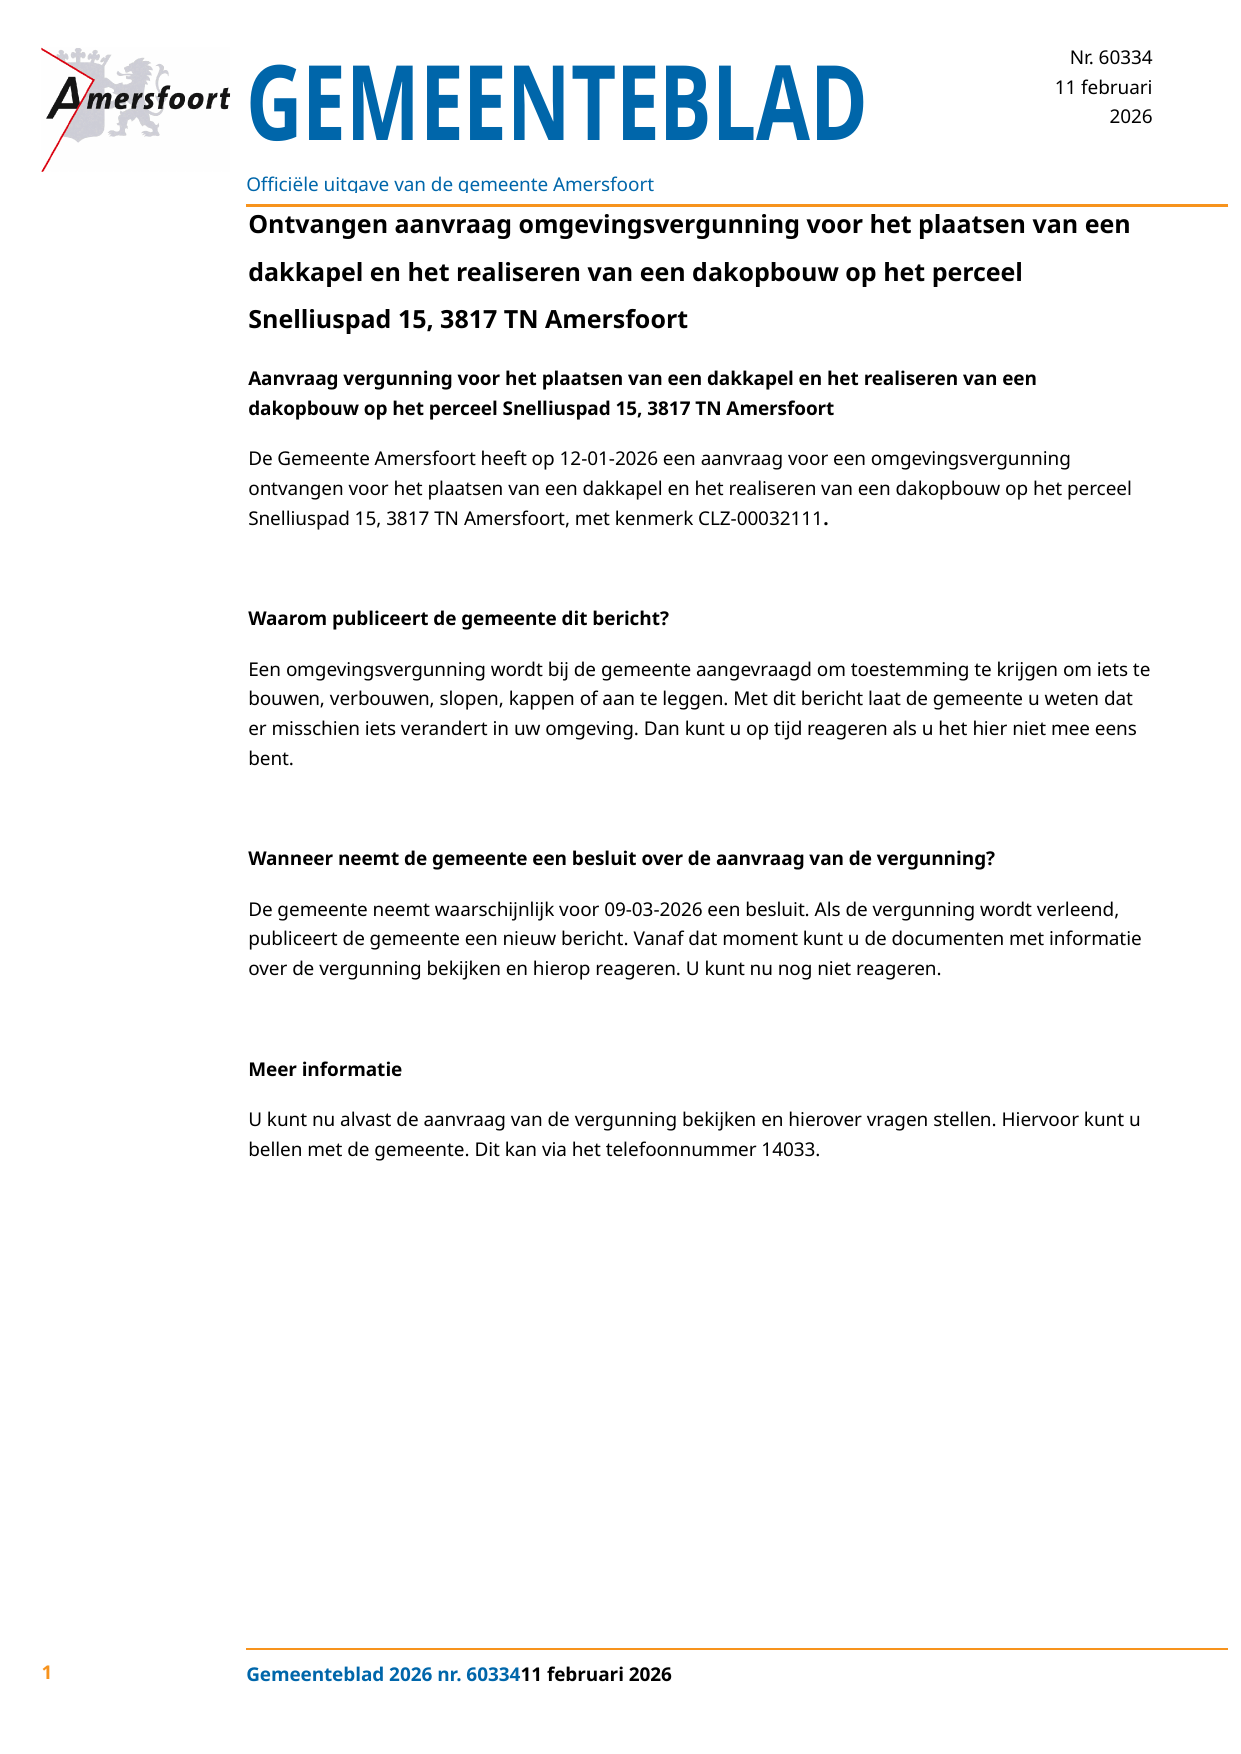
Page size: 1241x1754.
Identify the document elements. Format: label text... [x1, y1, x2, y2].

picture [41, 47, 231, 172]
text Een omgevingsvergunning wordt bij de gemeente aangevraagd om toestemming te krijgen om iets te bouwen, verbouwen, slopen, kappen of aan te leggen. Met dit bericht laat de gemeente u weten dat er misschien iets verandert in uw omgeving. Dan kunt u op tijd reageren als u het hier niet mee eens bent. [248, 656, 1152, 770]
text Ontvangen aanvraag omgevingsvergunning voor het plaatsen van een dakkapel en het realiseren van een dakopbouw op het perceel Snelliuspad 15, 3817 TN Amersfoort [248, 207, 1152, 336]
text De Gemeente Amersfoort heeft op 12-01-2026 een aanvraag voor een omgevingsvergunning ontvangen voor het plaatsen van een dakkapel en het realiseren van een dakopbouw op het perceel Snelliuspad 15, 3817 TN Amersfoort, met kenmerk CLZ-00032111. [248, 446, 1152, 530]
text Meer informatie [248, 1056, 1152, 1082]
text U kunt nu alvast de aanvraag van de vergunning bekijken en hierover vragen stellen. Hiervoor kunt u bellen met de gemeente. Dit kan via het telefoonnummer 14033. [248, 1106, 1152, 1162]
text Wanneer neemt de gemeente een besluit over de aanvraag van de vergunning? [248, 846, 1152, 871]
text Waarom publiceert de gemeente dit bericht? [248, 606, 1152, 631]
text De gemeente neemt waarschijnlijk voor 09-03-2026 een besluit. Als de vergunning wordt verleend, publiceert de gemeente een nieuw bericht. Vanaf dat moment kunt u de documenten met informatie over de vergunning bekijken en hierop reageren. U kunt nu nog niet reageren. [248, 896, 1152, 981]
text Aanvraag vergunning voor het plaatsen van een dakkapel en het realiseren van een dakopbouw op het perceel Snelliuspad 15, 3817 TN Amersfoort [248, 366, 1152, 421]
